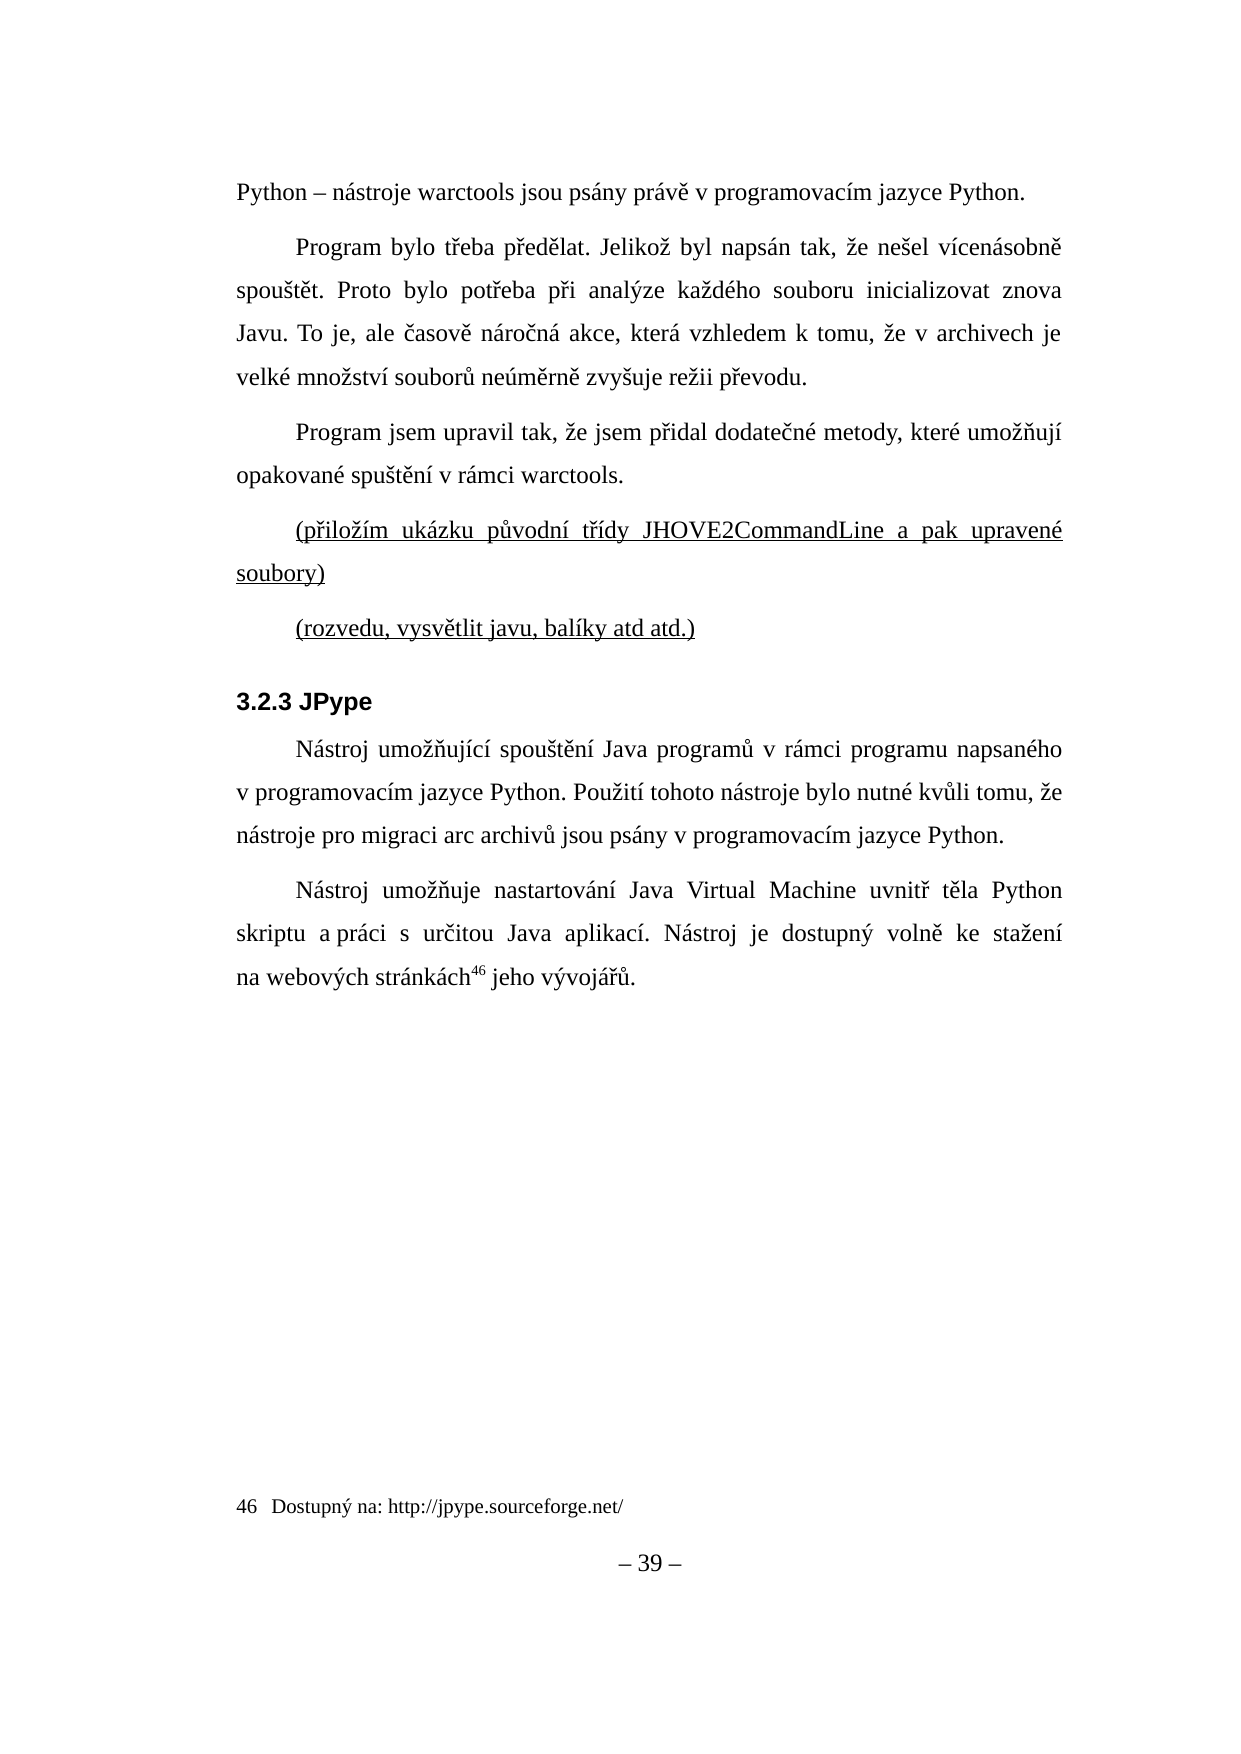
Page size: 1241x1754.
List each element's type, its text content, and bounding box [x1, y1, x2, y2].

text Nástroj umožňující spouštění Java programů v rámci programu napsaného v programovacím jazyce Python. Použití tohoto nástroje bylo nutné kvůli tomu, že nástroje pro migraci arc archivů jsou psány v programovacím jazyce Python. [236, 734, 1063, 849]
text Program bylo třeba předělat. Jelikož byl napsán tak, že nešel vícenásobně spouštět. Proto bylo potřeba při analýze každého souboru inicializovat znova Javu. To je, ale časově náročná akce, která vzhledem k tomu, že v archivech je velké množství souborů neúměrně zvyšuje režii převodu. [236, 232, 1063, 390]
text Program jsem upravil tak, že jsem přidal dodatečné metody, které umožňují opakované spuštění v rámci warctools. [236, 417, 1063, 488]
text (rozvedu, vysvětlit javu, balíky atd atd.) [236, 613, 1063, 642]
text (přiložím ukázku původní třídy JHOVE2CommandLine a pak upravené soubory) [236, 515, 1063, 587]
subtitle 3.2.3 JPype [236, 687, 1063, 716]
text Dostupný na: http://jpype.sourceforge.net/ [236, 1494, 1063, 1518]
text Python – nástroje warctools jsou psány právě v programovacím jazyce Python. [236, 177, 1063, 206]
text Nástroj umožňuje nastartování Java Virtual Machine uvnitř těla Python skriptu a práci s určitou Java aplikací. Nástroj je dostupný volně ke stažení na webových stránkách jeho vývojářů. [236, 875, 1063, 990]
